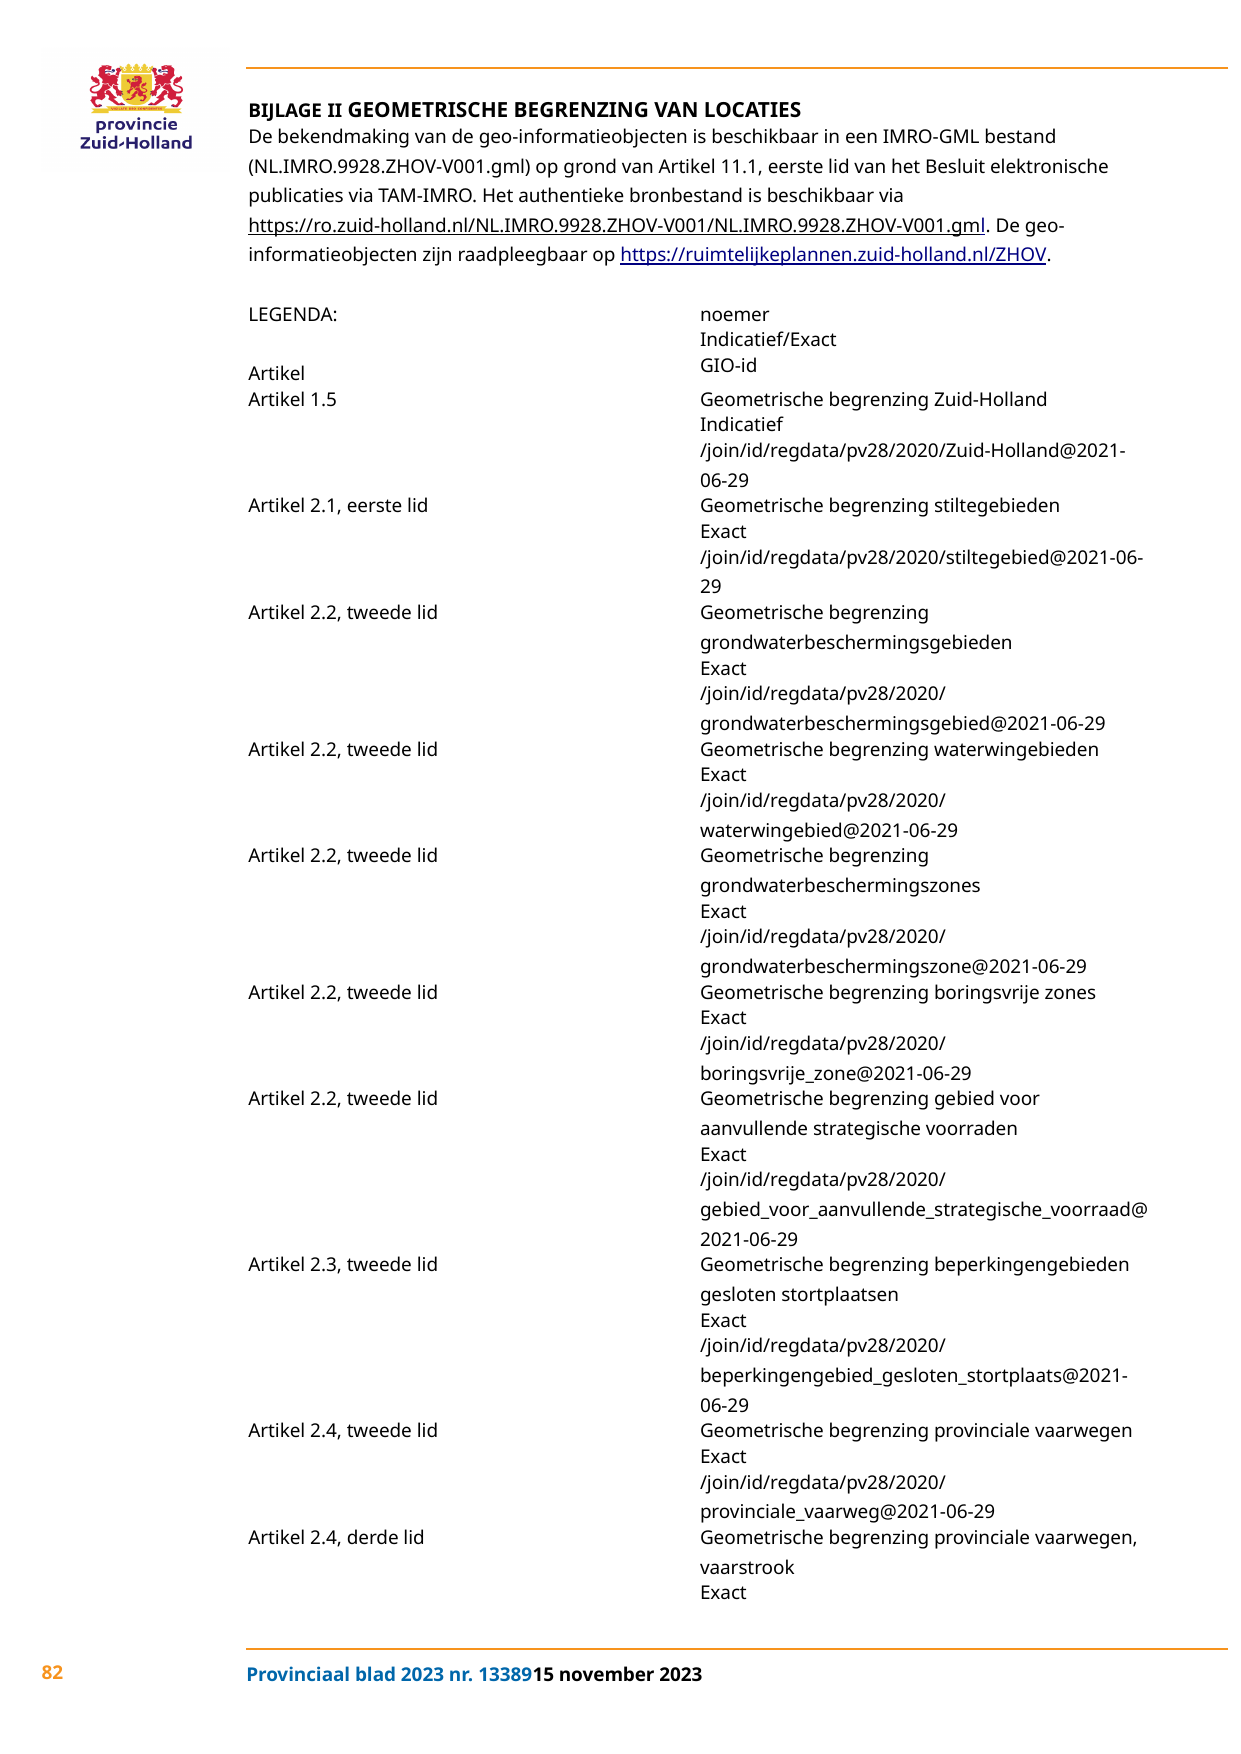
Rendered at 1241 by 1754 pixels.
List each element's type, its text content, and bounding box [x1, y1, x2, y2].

table_cell Exact [700, 761, 1152, 787]
table_cell Exact [700, 655, 1152, 680]
table_header LEGENDA: Artikel [248, 301, 700, 386]
table_cell Geometrische begrenzing beperkingengebieden gesloten stortplaatsen [700, 1252, 1152, 1307]
table_cell Geometrische begrenzing provinciale vaarwegen [700, 1418, 1152, 1443]
table_cell Artikel 2.2, tweede lid [248, 599, 700, 736]
table_cell GIO-id [700, 353, 1152, 386]
table_cell Artikel 2.2, tweede lid [248, 1086, 700, 1252]
table_cell Indicatief/Exact [700, 327, 1152, 352]
table_cell /join/id/regdata/pv28/2020/provinciale_vaarweg@2021-06-29 [700, 1469, 1152, 1524]
table_cell /join/id/regdata/pv28/2020/grondwaterbeschermingszone@2021-06-29 [700, 924, 1152, 979]
table_cell /join/id/regdata/pv28/2020/gebied_voor_aanvullende_strategische_voorraad@2021-06-29 [700, 1167, 1152, 1252]
table_cell Artikel 2.2, tweede lid [248, 979, 700, 1086]
text De bekendmaking van de geo-informatieobjecten is beschikbaar in een IMRO-GML bestand (NL.IMRO.9928.ZHOV-V001.gml) op grond van Artikel 11.1, eerste lid van het Besluit elektronische publicaties via TAM-IMRO. Het authentieke bronbestand is beschikbaar via https://ro.zuid-holland.nl/NL.IMRO.9928.ZHOV-V001/NL.IMRO.9928.ZHOV-V001.gml. De geo-informatieobjecten zijn raadpleegbaar op https://ruimtelijkeplannen.zuid-holland.nl/ZHOV. [248, 123, 1152, 267]
table_cell Geometrische begrenzing Zuid-Holland [700, 386, 1152, 412]
table_cell Geometrische begrenzing gebied voor aanvullende strategische voorraden [700, 1086, 1152, 1141]
table_cell Exact [700, 1141, 1152, 1167]
table_cell Artikel 2.4, derde lid [248, 1524, 700, 1605]
table_cell Geometrische begrenzing stiltegebieden [700, 493, 1152, 518]
table_cell Artikel 2.3, tweede lid [248, 1252, 700, 1417]
table_cell Artikel 2.2, tweede lid [248, 843, 700, 979]
table_cell /join/id/regdata/pv28/2020/grondwaterbeschermingsgebied@2021-06-29 [700, 680, 1152, 736]
table_cell Artikel 2.4, tweede lid [248, 1418, 700, 1524]
table_cell Artikel 1.5 [248, 386, 700, 493]
table_cell /join/id/regdata/pv28/2020/beperkingengebied_gesloten_stortplaats@2021-06-29 [700, 1333, 1152, 1417]
table_cell Exact [700, 1580, 1152, 1605]
table_cell Geometrische begrenzing boringsvrije zones [700, 979, 1152, 1004]
text BIJLAGE II GEOMETRISCHE BEGRENZING VAN LOCATIES [248, 95, 1152, 123]
table_cell Geometrische begrenzing grondwaterbeschermingsgebieden [700, 599, 1152, 655]
table_cell Exact [700, 518, 1152, 544]
table_header noemer [700, 301, 1152, 327]
table_cell /join/id/regdata/pv28/2020/boringsvrije_zone@2021-06-29 [700, 1030, 1152, 1086]
table_cell Exact [700, 1307, 1152, 1333]
table_cell Exact [700, 1443, 1152, 1469]
table_cell /join/id/regdata/pv28/2020/stiltegebied@2021-06-29 [700, 544, 1152, 599]
table_cell Geometrische begrenzing provinciale vaarwegen, vaarstrook [700, 1524, 1152, 1579]
picture [41, 47, 231, 172]
table_cell Artikel 2.1, eerste lid [248, 493, 700, 599]
table_cell Geometrische begrenzing waterwingebieden [700, 736, 1152, 761]
table_cell Geometrische begrenzing grondwaterbeschermingszones [700, 843, 1152, 898]
table_cell /join/id/regdata/pv28/2020/waterwingebied@2021-06-29 [700, 787, 1152, 842]
table_cell Exact [700, 898, 1152, 923]
table_cell Indicatief [700, 412, 1152, 437]
table_cell Exact [700, 1005, 1152, 1030]
table_cell Artikel 2.2, tweede lid [248, 736, 700, 842]
table_cell /join/id/regdata/pv28/2020/Zuid-Holland@2021-06-29 [700, 437, 1152, 493]
